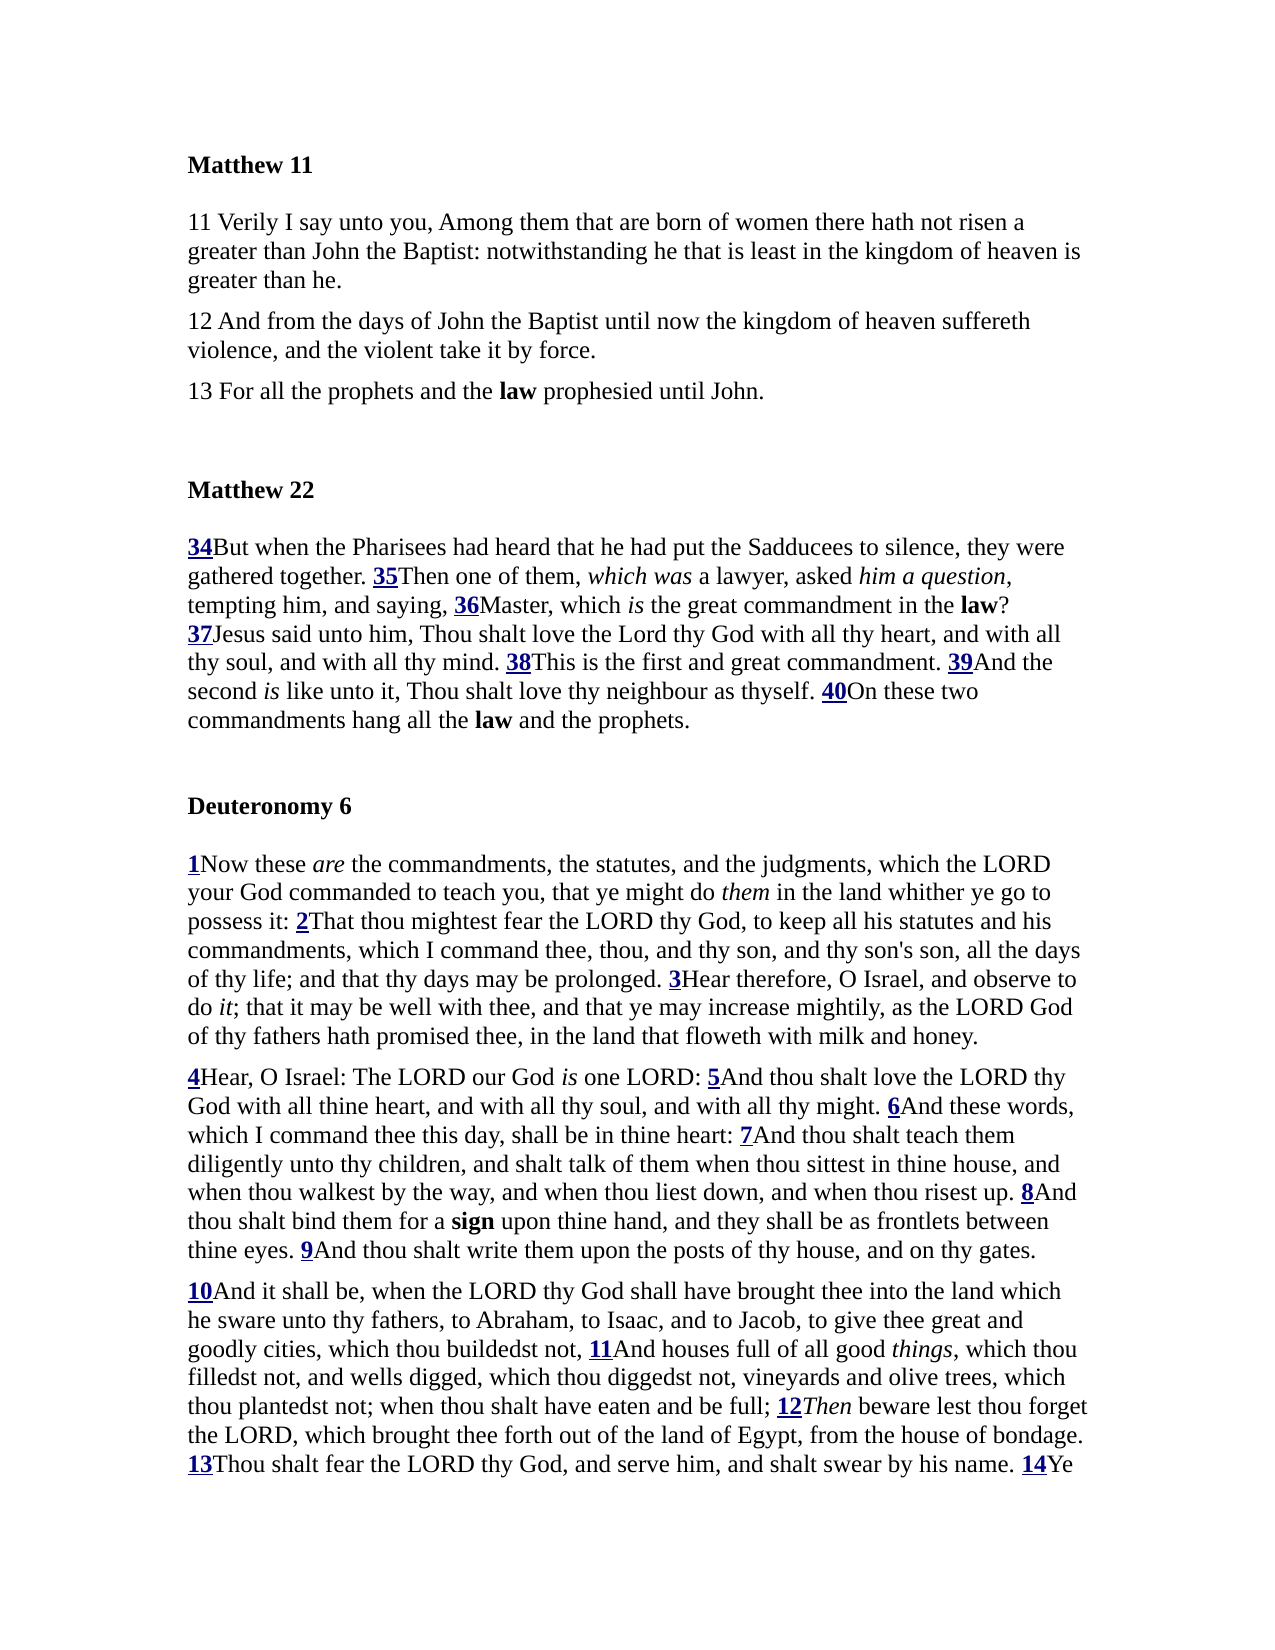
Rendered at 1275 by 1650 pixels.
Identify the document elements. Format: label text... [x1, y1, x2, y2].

text 10And it shall be, when the LORD thy God shall have brought thee into the land which he sware unto thy fathers, to Abraham, to Isaac, and to Jacob, to give thee great and goodly cities, which thou buildedst not, 11And houses full of all good things, which thou filledst not, and wells digged, which thou diggedst not, vineyards and olive trees, which thou plantedst not; when thou shalt have eaten and be full; 12Then beware lest thou forget the LORD, which brought thee forth out of the land of Egypt, from the house of bondage. 13Thou shalt fear the LORD thy God, and serve him, and shalt swear by his name. 14Ye [187, 1276, 1087, 1477]
text Matthew 22 [187, 475, 1087, 504]
text 13 For all the prophets and the law prophesied until John. [187, 376, 1087, 405]
text 1Now these are the commandments, the statutes, and the judgments, which the LORD your God commanded to teach you, that ye might do them in the land whither ye go to possess it: 2That thou mightest fear the LORD thy God, to keep all his statutes and his commandments, which I command thee, thou, and thy son, and thy son's son, all the days of thy life; and that thy days may be prolonged. 3Hear therefore, O Israel, and observe to do it; that it may be well with thee, and that ye may increase mightily, as the LORD God of thy fathers hath promised thee, in the land that floweth with milk and honey. [187, 849, 1087, 1050]
text 34But when the Pharisees had heard that he had put the Sadducees to silence, they were gathered together. 35Then one of them, which was a lawyer, asked him a question, tempting him, and saying, 36Master, which is the great commandment in the law? 37Jesus said unto him, Thou shalt love the Lord thy God with all thy heart, and with all thy soul, and with all thy mind. 38This is the first and great commandment. 39And the second is like unto it, Thou shalt love thy neighbour as thyself. 40On these two commandments hang all the law and the prophets. [187, 532, 1087, 734]
text 12 And from the days of John the Baptist until now the kingdom of heaven suffereth violence, and the violent take it by force. [187, 306, 1087, 364]
text 11 Verily I say unto you, Among them that are born of women there hath not risen a greater than John the Baptist: notwithstanding he that is least in the kingdom of heaven is greater than he. [187, 207, 1087, 294]
text Deuteronomy 6 [187, 791, 1087, 820]
text 4Hear, O Israel: The LORD our God is one LORD: 5And thou shalt love the LORD thy God with all thine heart, and with all thy soul, and with all thy might. 6And these words, which I command thee this day, shall be in thine heart: 7And thou shalt teach them diligently unto thy children, and shalt talk of them when thou sittest in thine house, and when thou walkest by the way, and when thou liest down, and when thou risest up. 8And thou shalt bind them for a sign upon thine hand, and they shall be as frontlets between thine eyes. 9And thou shalt write them upon the posts of thy house, and on thy gates. [187, 1062, 1087, 1264]
text Matthew 11 [187, 150, 1087, 179]
